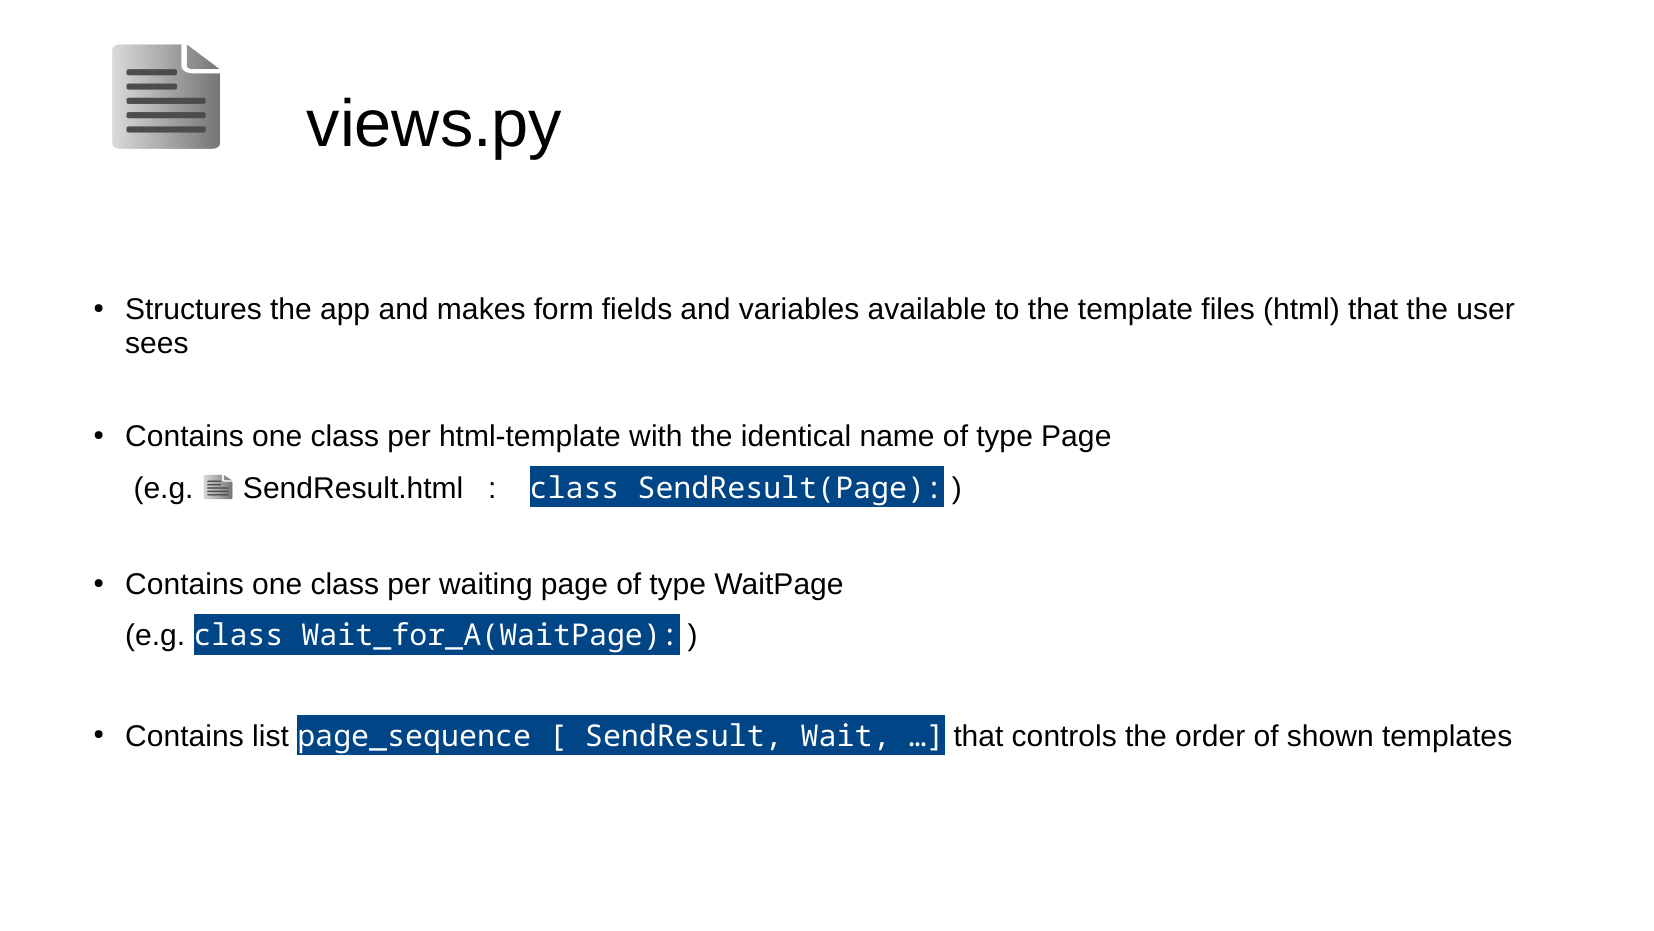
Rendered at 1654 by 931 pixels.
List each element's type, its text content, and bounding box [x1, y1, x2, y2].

list Structures the app and makes form fields and variables available to the template files (html) that the user sees Contains one class per html-template with the identical name of type Page (e.g. SendResult.html : class SendResult(Page): ) Contains one class per waiting page of type WaitPage (e.g. class Wait_for_A(WaitPage): ) Contains list page_sequence [ SendResult, Wait, …] that controls the order of shown templates [82, 292, 1571, 758]
picture [195, 472, 241, 502]
text_box views.py [291, 78, 578, 169]
picture [81, 33, 251, 160]
